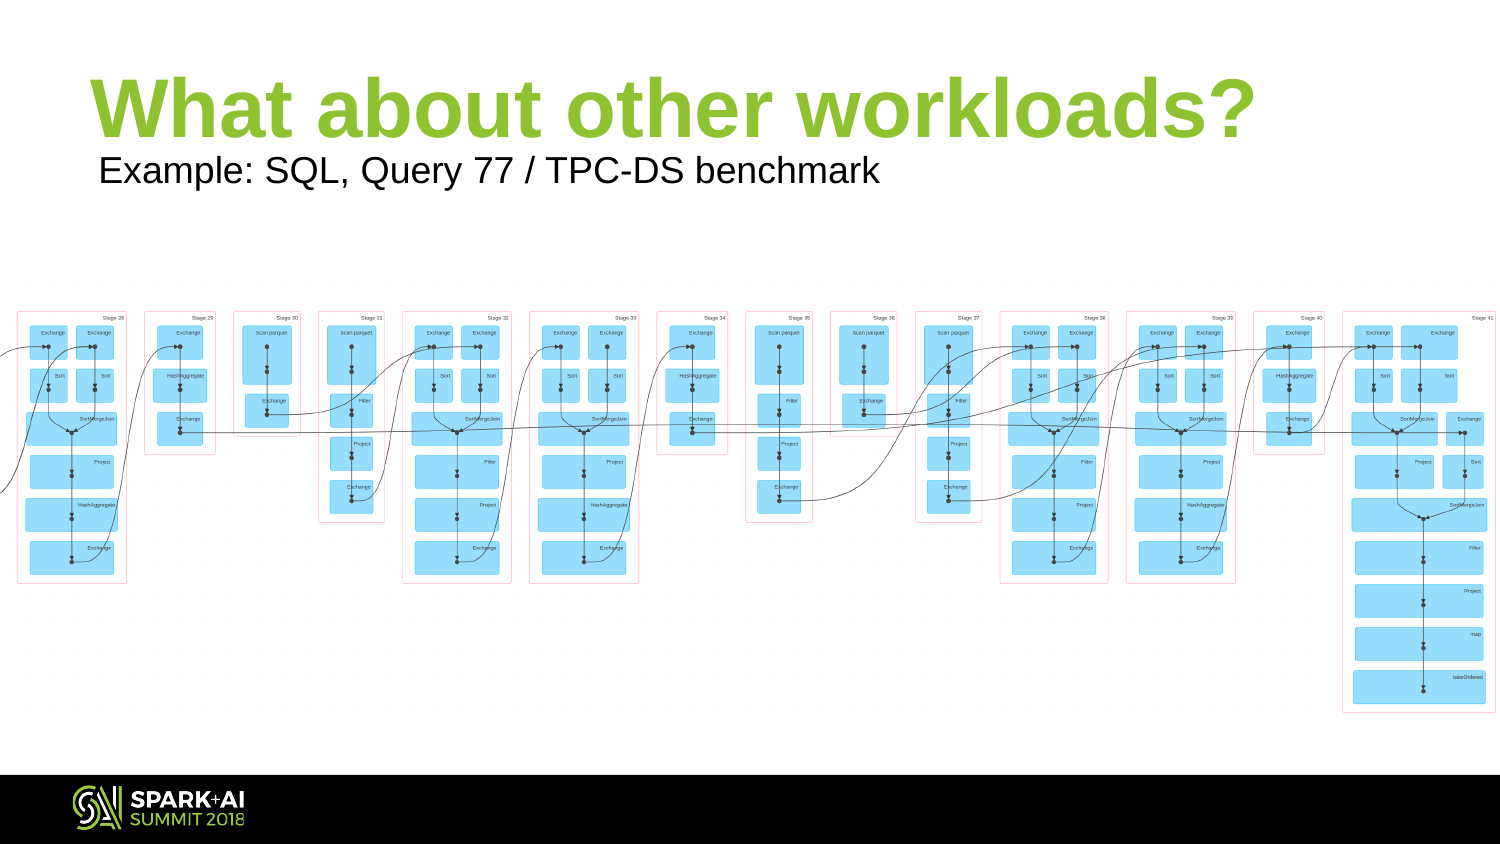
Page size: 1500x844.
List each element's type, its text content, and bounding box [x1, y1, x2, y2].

title What about other workloads? [75, 33, 1426, 175]
picture [0, 269, 1500, 717]
text_box Example: SQL, Query 77 / TPC-DS benchmark [83, 142, 896, 200]
